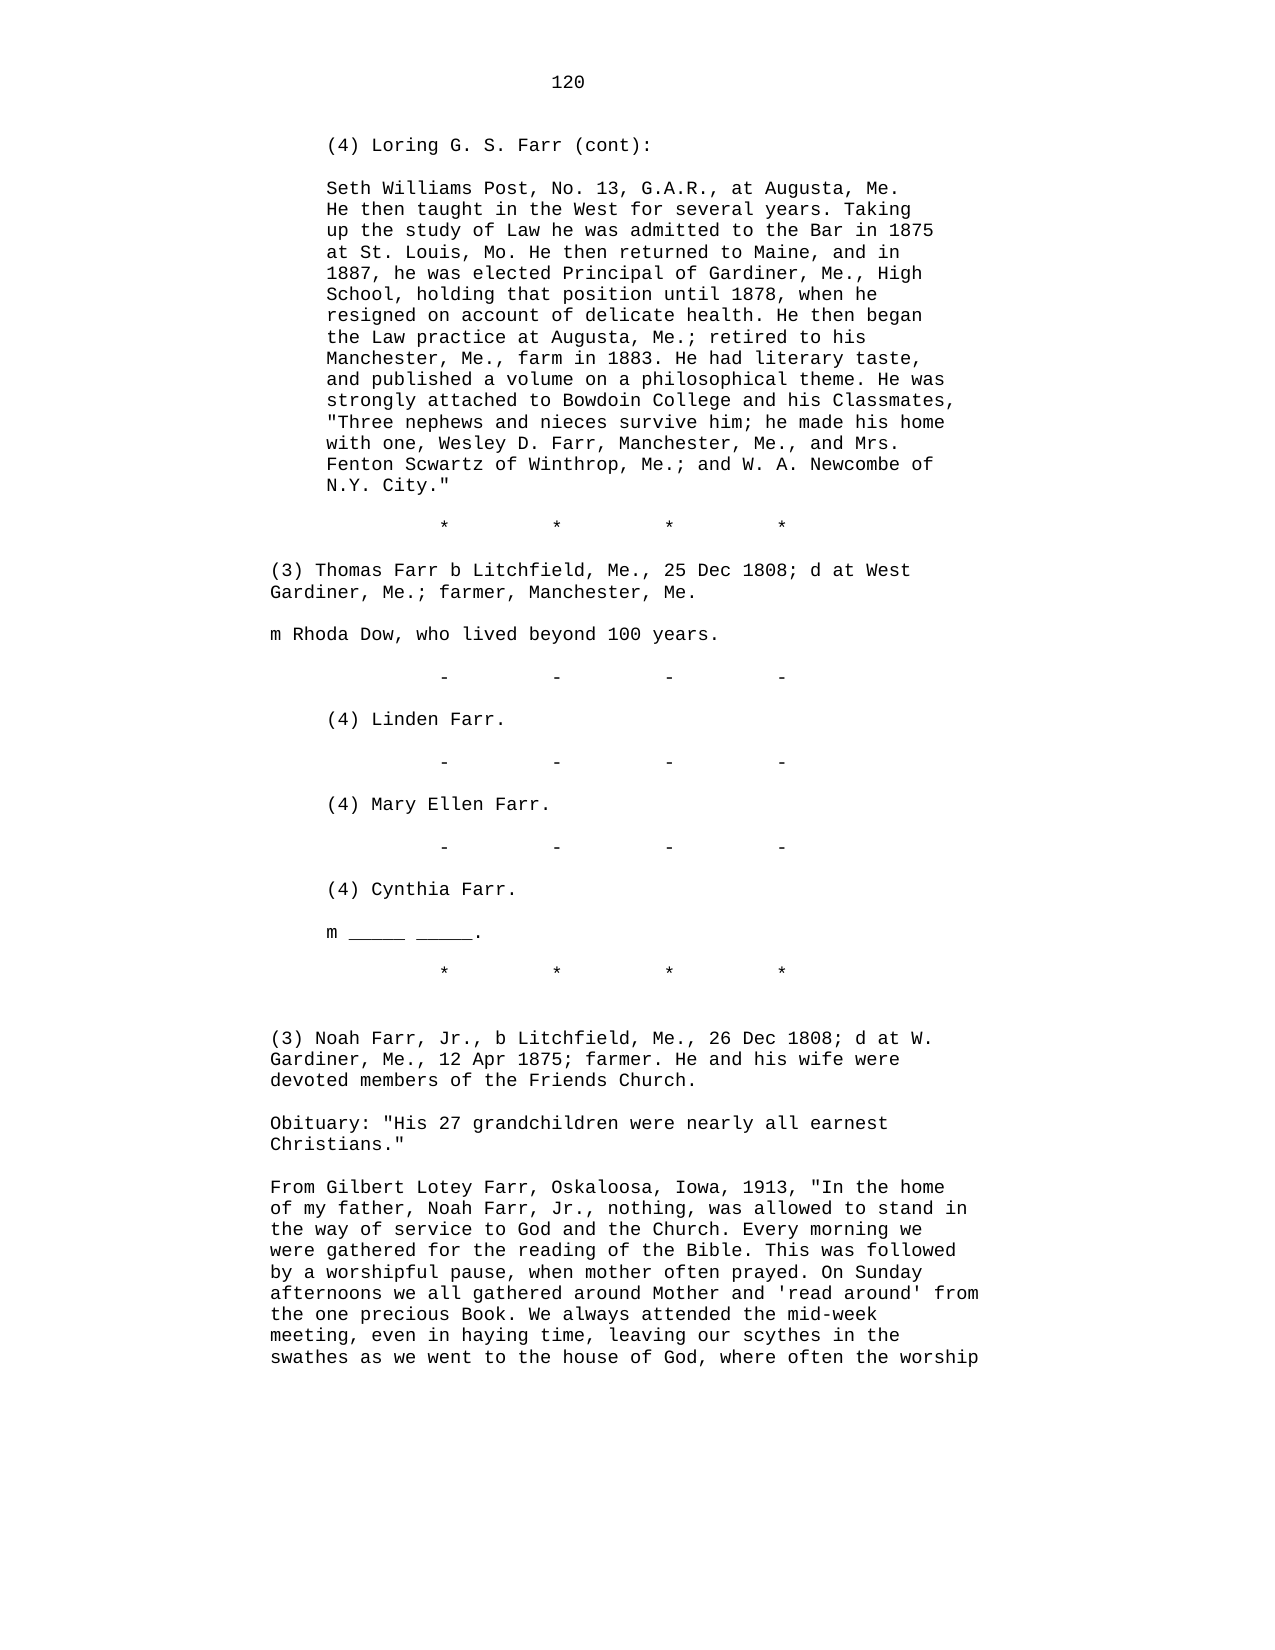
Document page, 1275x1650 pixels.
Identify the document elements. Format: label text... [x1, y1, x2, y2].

text m Rhoda Dow, who lived beyond 100 years. [225, 625, 1157, 646]
text (4) Loring G. S. Farr (cont): [225, 136, 1157, 157]
text were gathered for the reading of the Bible. This was followed [225, 1241, 1157, 1262]
text with one, Wesley D. Farr, Manchester, Me., and Mrs. [225, 434, 1157, 455]
text afternoons we all gathered around Mother and 'read around' from [225, 1284, 1157, 1305]
text Gardiner, Me.; farmer, Manchester, Me. [225, 582, 1157, 604]
text Christians." [225, 1135, 1157, 1156]
text devoted members of the Friends Church. [225, 1071, 1157, 1092]
text (3) Thomas Farr b Litchfield, Me., 25 Dec 1808; d at West [225, 561, 1157, 582]
text (3) Noah Farr, Jr., b Litchfield, Me., 26 Dec 1808; d at W. [225, 1029, 1157, 1050]
text the one precious Book. We always attended the mid-week [225, 1305, 1157, 1326]
text Manchester, Me., farm in 1883. He had literary taste, [225, 349, 1157, 370]
text and published a volume on a philosophical theme. He was [225, 370, 1157, 391]
text (4) Mary Ellen Farr. [225, 795, 1157, 816]
text School, holding that position until 1878, when he [225, 285, 1157, 306]
text the Law practice at Augusta, Me.; retired to his [225, 327, 1157, 349]
text by a worshipful pause, when mother often prayed. On Sunday [225, 1262, 1157, 1284]
text - - - - [225, 837, 1157, 859]
text (4) Linden Farr. [225, 710, 1157, 731]
text Fenton Scwartz of Winthrop, Me.; and W. A. Newcombe of [225, 455, 1157, 476]
text * * * * [225, 519, 1157, 540]
text Gardiner, Me., 12 Apr 1875; farmer. He and his wife were [225, 1050, 1157, 1071]
text - - - - [225, 752, 1157, 774]
text He then taught in the West for several years. Taking [225, 200, 1157, 221]
text - - - - [225, 667, 1157, 689]
text the way of service to God and the Church. Every morning we [225, 1220, 1157, 1241]
text up the study of Law he was admitted to the Bar in 1875 [225, 221, 1157, 242]
text 120 [225, 72, 1157, 94]
text resigned on account of delicate health. He then began [225, 306, 1157, 327]
text Seth Williams Post, No. 13, G.A.R., at Augusta, Me. [225, 179, 1157, 200]
text (4) Cynthia Farr. [225, 880, 1157, 901]
text m _____ _____. [225, 922, 1157, 944]
text strongly attached to Bowdoin College and his Classmates, [225, 391, 1157, 412]
text "Three nephews and nieces survive him; he made his home [225, 412, 1157, 434]
text * * * * [225, 965, 1157, 986]
text at St. Louis, Mo. He then returned to Maine, and in [225, 242, 1157, 264]
text meeting, even in haying time, leaving our scythes in the [225, 1326, 1157, 1347]
text From Gilbert Lotey Farr, Oskaloosa, Iowa, 1913, "In the home [225, 1177, 1157, 1199]
text 1887, he was elected Principal of Gardiner, Me., High [225, 264, 1157, 285]
text of my father, Noah Farr, Jr., nothing, was allowed to stand in [225, 1199, 1157, 1220]
text N.Y. City." [225, 476, 1157, 497]
text Obituary: "His 27 grandchildren were nearly all earnest [225, 1114, 1157, 1135]
text swathes as we went to the house of God, where often the worship [225, 1347, 1157, 1369]
